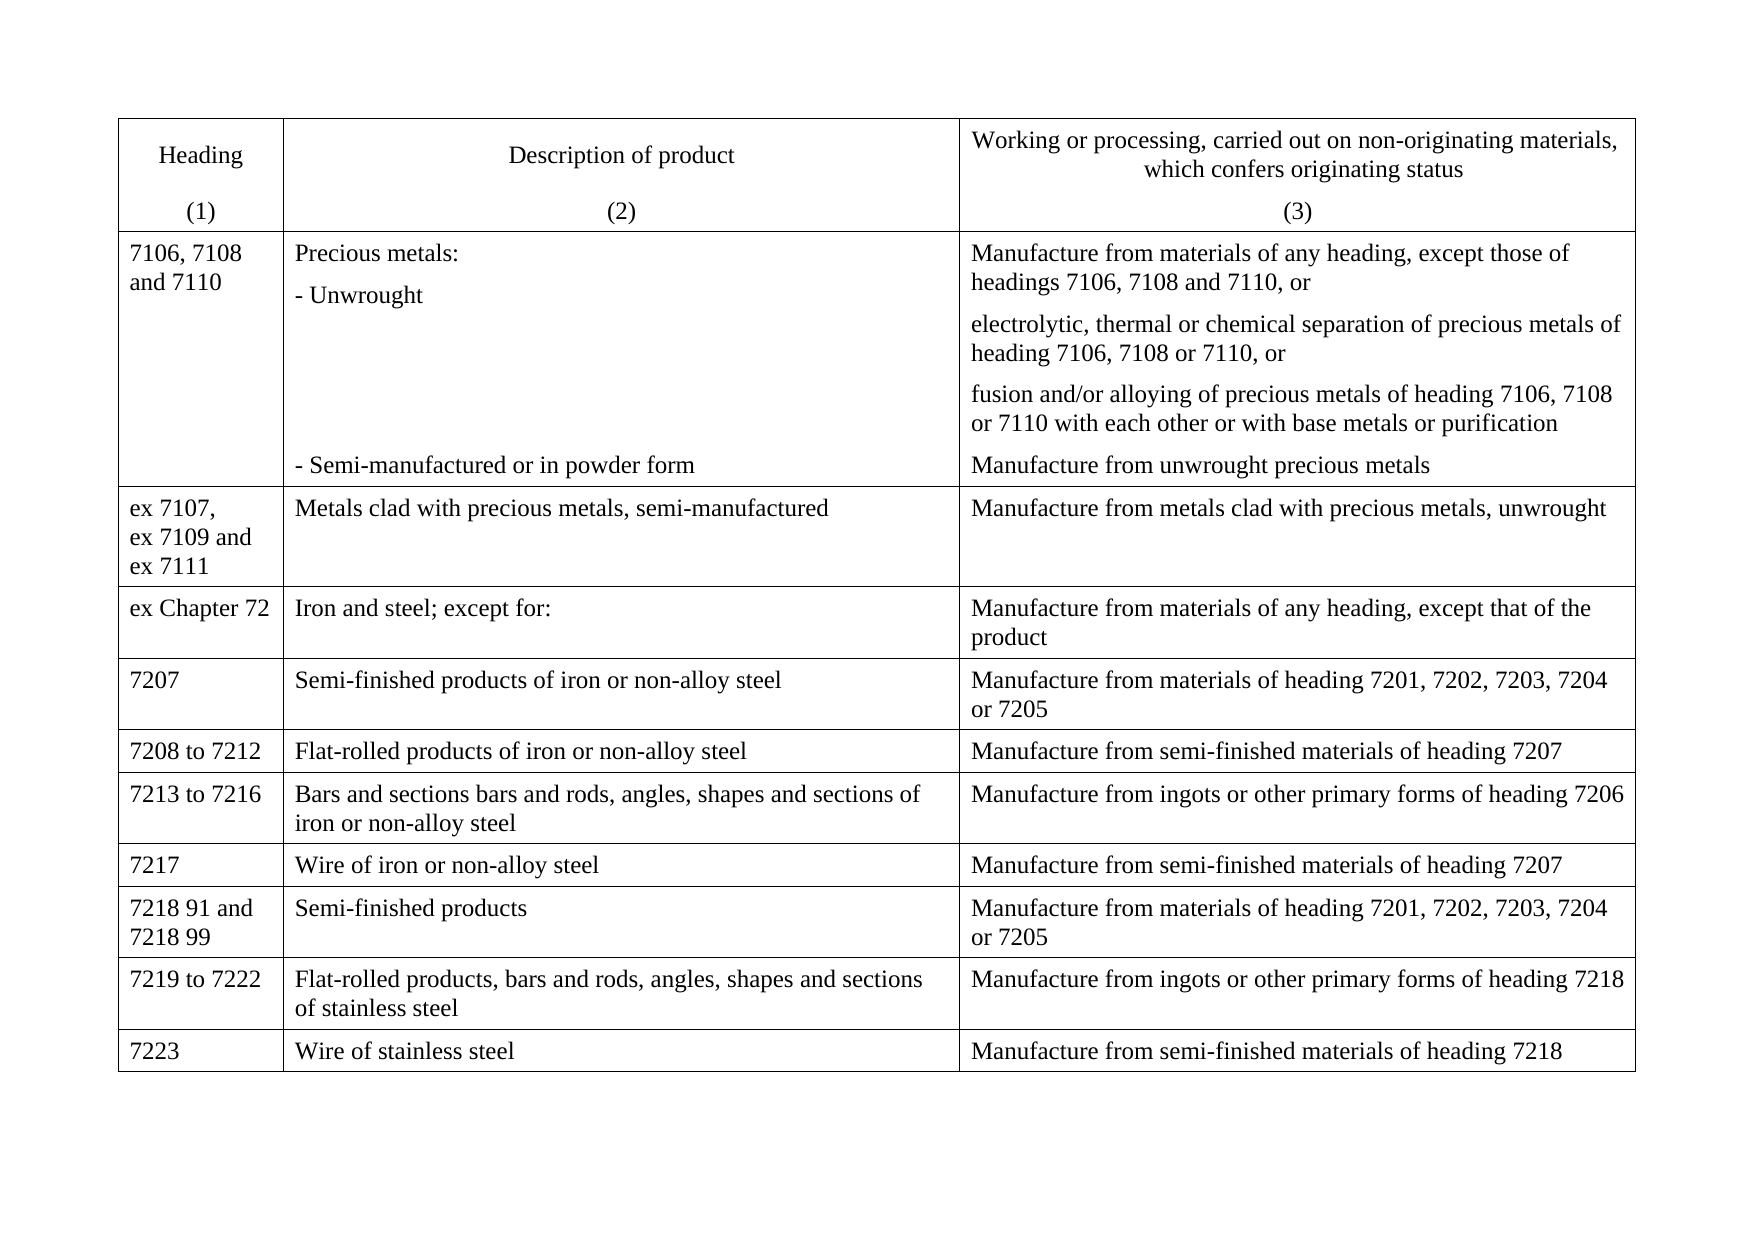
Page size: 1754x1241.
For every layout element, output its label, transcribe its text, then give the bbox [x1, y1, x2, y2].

table_header Heading [119, 119, 283, 189]
table_cell Precious metals: - Unwrought [284, 232, 959, 443]
table_cell Wire of stainless steel [284, 1030, 959, 1071]
table_cell 7217 [119, 844, 283, 886]
table_cell Manufacture from semi-finished materials of heading 7207 [960, 730, 1635, 772]
table_cell Bars and sections bars and rods, angles, shapes and sections of iron or non-alloy steel [284, 773, 959, 843]
table_cell 7207 [119, 659, 283, 729]
table_cell Manufacture from materials of any heading, except that of the product [960, 587, 1635, 658]
table_cell Metals clad with precious metals, semi-manufactured [284, 487, 959, 586]
table_cell Flat-rolled products of iron or non-alloy steel [284, 730, 959, 772]
table_cell Iron and steel; except for: [284, 587, 959, 658]
table_cell 7213 to 7216 [119, 773, 283, 843]
table_cell (1) [119, 190, 283, 231]
table_cell 7208 to 7212 [119, 730, 283, 772]
table_cell 7106, 7108 and 7110 [119, 232, 283, 486]
table_cell Manufacture from materials of any heading, except those of headings 7106, 7108 and 7110, or electrolytic, thermal or chemical separation of precious metals of heading 7106, 7108 or 7110, or fusion and/or alloying of precious metals of heading 7106, 7108 or 7110 with each other or with base metals or purification [960, 232, 1635, 443]
table_header Description of product [284, 119, 959, 189]
table_header Working or processing, carried out on non‑originating materials, which confers originating status [960, 119, 1635, 189]
table_cell Manufacture from ingots or other primary forms of heading 7218 [960, 958, 1635, 1028]
table_cell ex Chapter 72 [119, 587, 283, 658]
table_cell Manufacture from materials of heading 7201, 7202, 7203, 7204 or 7205 [960, 887, 1635, 957]
table_cell Manufacture from unwrought precious metals [960, 443, 1635, 486]
table_cell Wire of iron or non-alloy steel [284, 844, 959, 886]
table_cell Semi-finished products of iron or non-alloy steel [284, 659, 959, 729]
table_cell (3) [960, 190, 1635, 231]
table_cell (2) [284, 190, 959, 231]
table_cell Manufacture from materials of heading 7201, 7202, 7203, 7204 or 7205 [960, 659, 1635, 729]
table_cell ex 7107, ex 7109 and ex 7111 [119, 487, 283, 586]
table_cell Semi-finished products [284, 887, 959, 957]
table_cell Flat-rolled products, bars and rods, angles, shapes and sections of stainless steel [284, 958, 959, 1028]
table_cell 7223 [119, 1030, 283, 1071]
table_cell 7219 to 7222 [119, 958, 283, 1028]
table_cell Manufacture from semi-finished materials of heading 7207 [960, 844, 1635, 886]
table_cell Manufacture from semi-finished materials of heading 7218 [960, 1030, 1635, 1071]
table_cell Manufacture from metals clad with precious metals, unwrought [960, 487, 1635, 586]
table_cell - Semi-manufactured or in powder form [284, 443, 959, 486]
table_cell Manufacture from ingots or other primary forms of heading 7206 [960, 773, 1635, 843]
table_cell 7218 91 and 7218 99 [119, 887, 283, 957]
